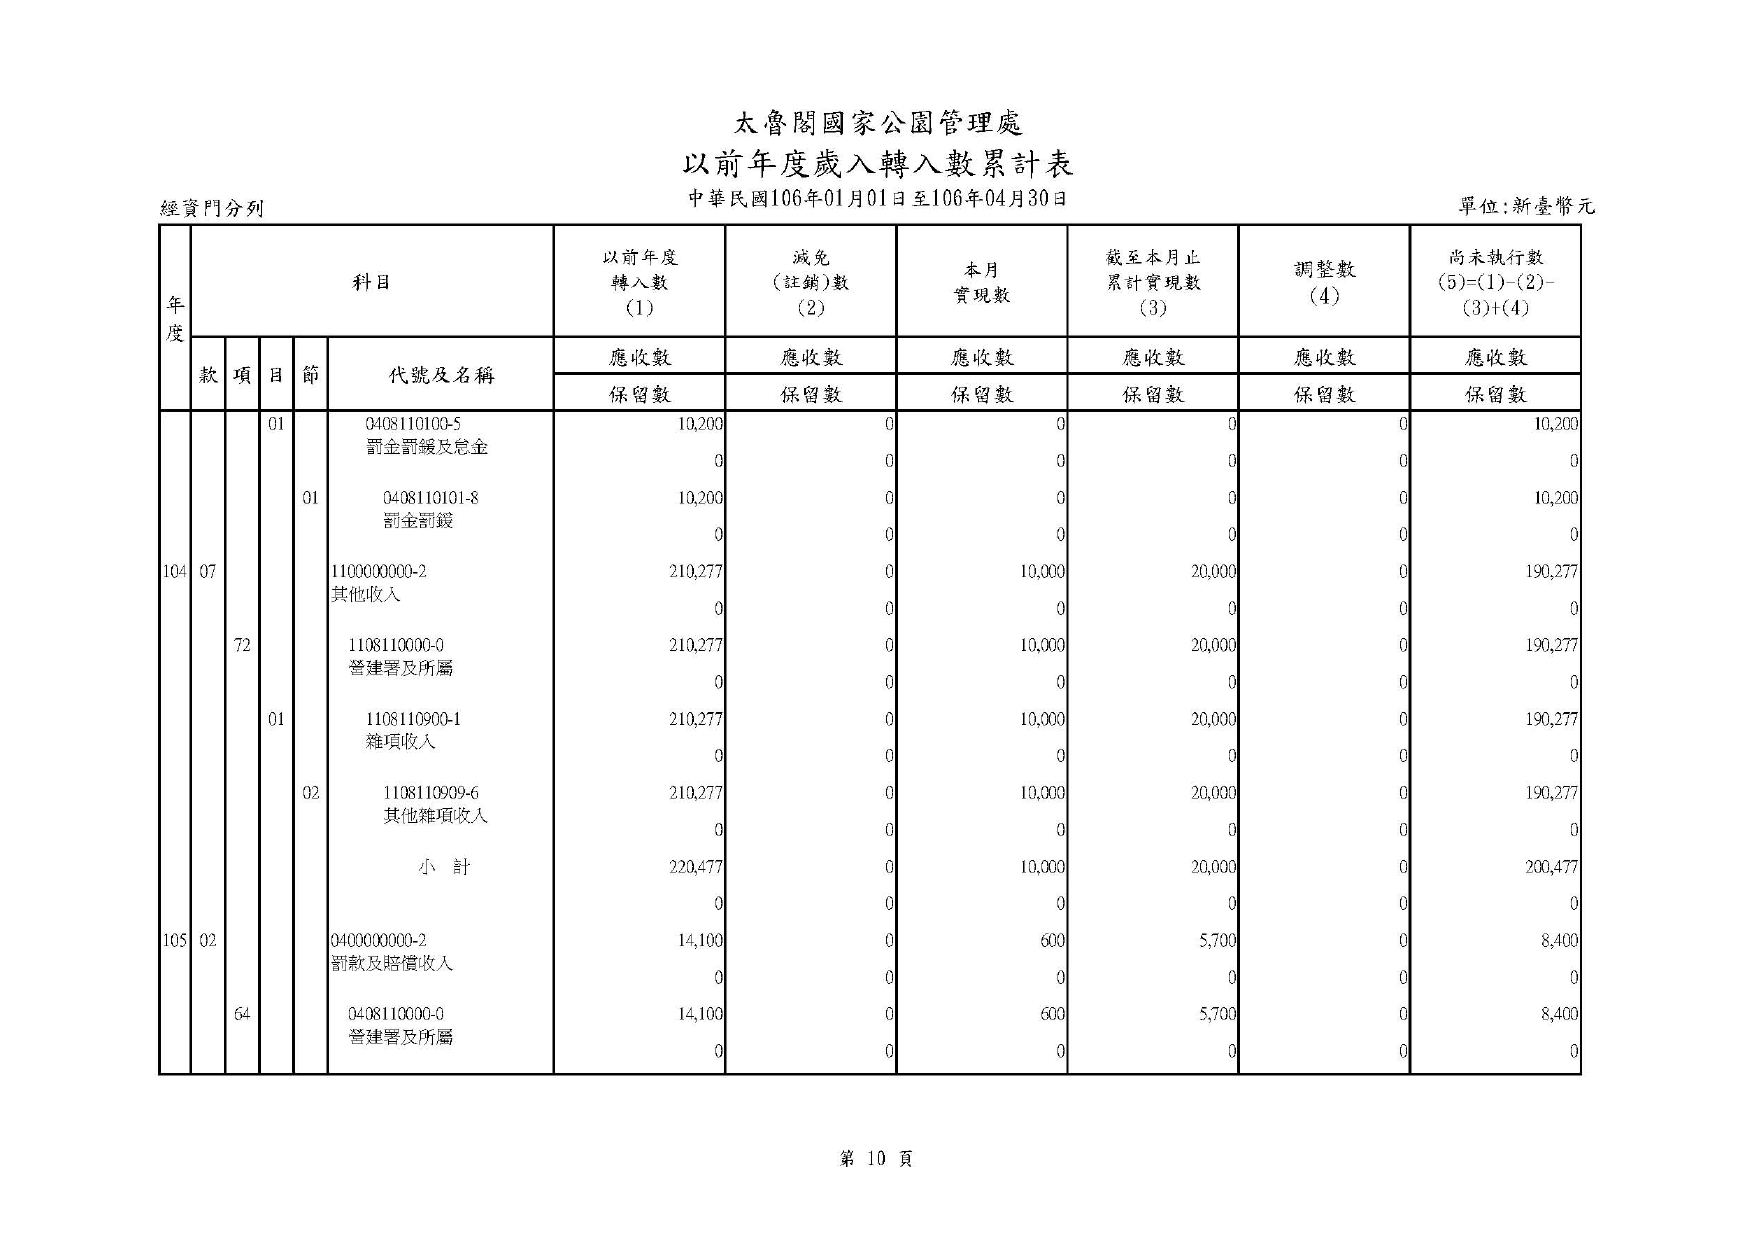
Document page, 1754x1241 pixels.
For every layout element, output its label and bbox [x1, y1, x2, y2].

picture [59, 59, 1695, 1216]
